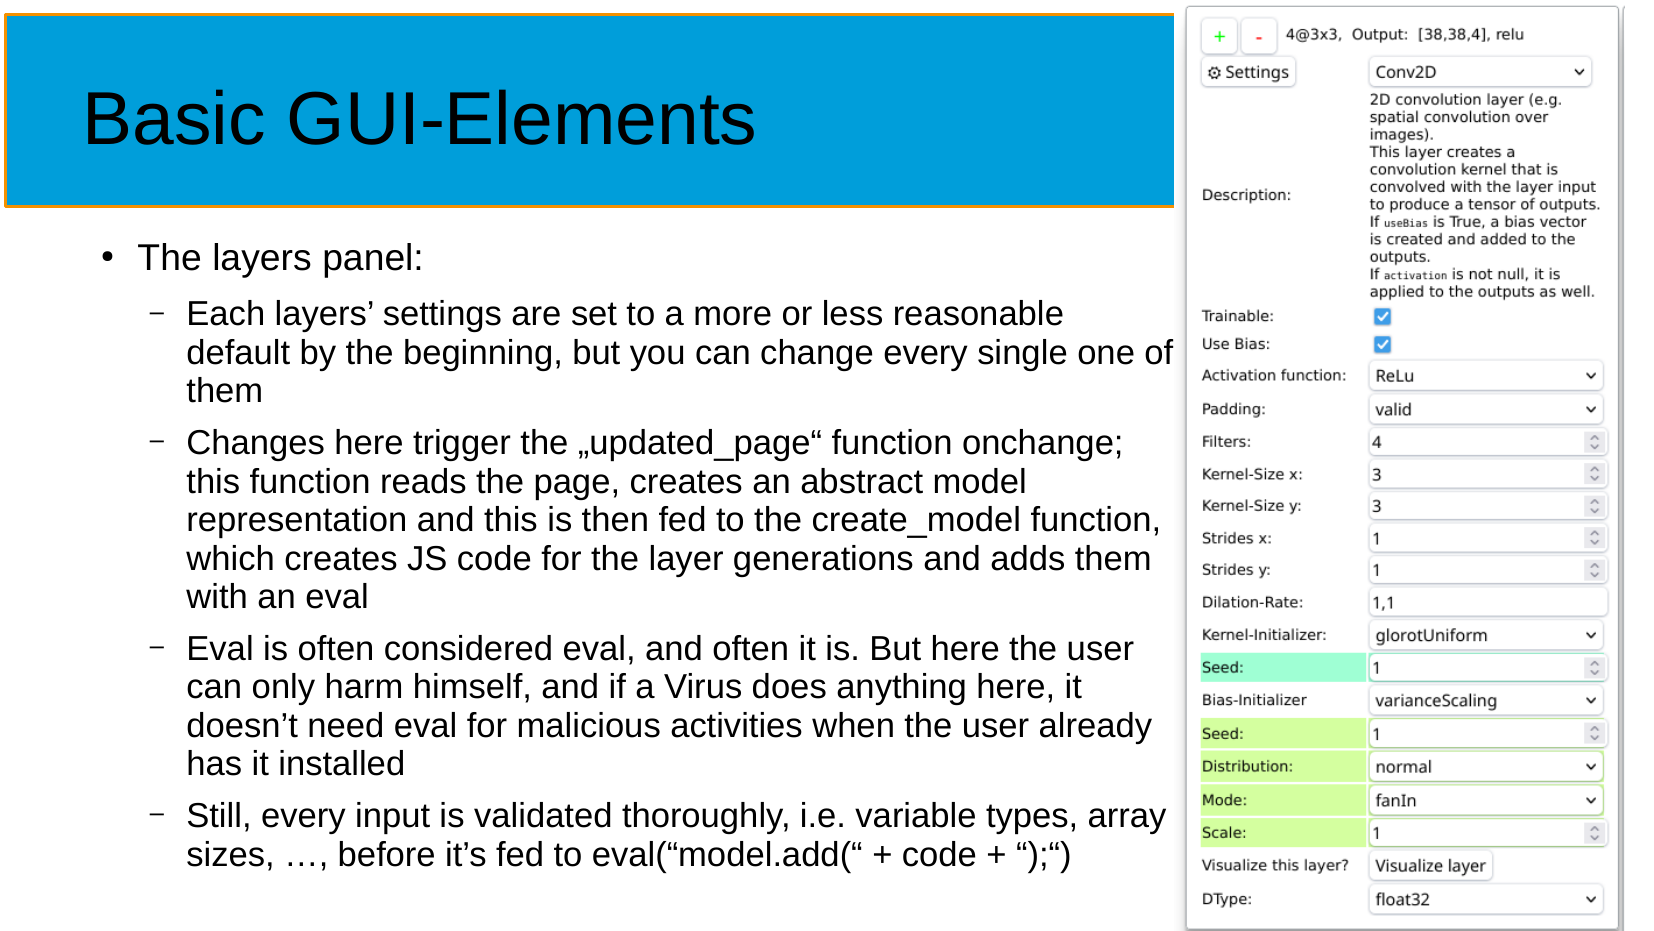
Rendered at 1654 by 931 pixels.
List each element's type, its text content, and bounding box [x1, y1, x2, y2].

list The layers panel: Each layers’ settings are set to a more or less reasonable default by the beginning, but you can change every single one of them Changes here trigger the „updated_page“ function onchange; this function reads the page, creates an abstract model representation and this is then fed to the create_model function, which creates JS code for the layer generations and adds them with an eval Eval is often considered eval, and often it is. But here the user can only harm himself, and if a Virus does anything here, it doesn’t need eval for malicious activities when the user already has it installed Still, every input is validated thoroughly, i.e. variable types, array sizes, …, before it’s fed to eval(“model.add(“ + code + “);“) [88, 236, 1174, 901]
picture [1174, 0, 1625, 931]
title Basic GUI-Elements [82, 44, 1174, 192]
